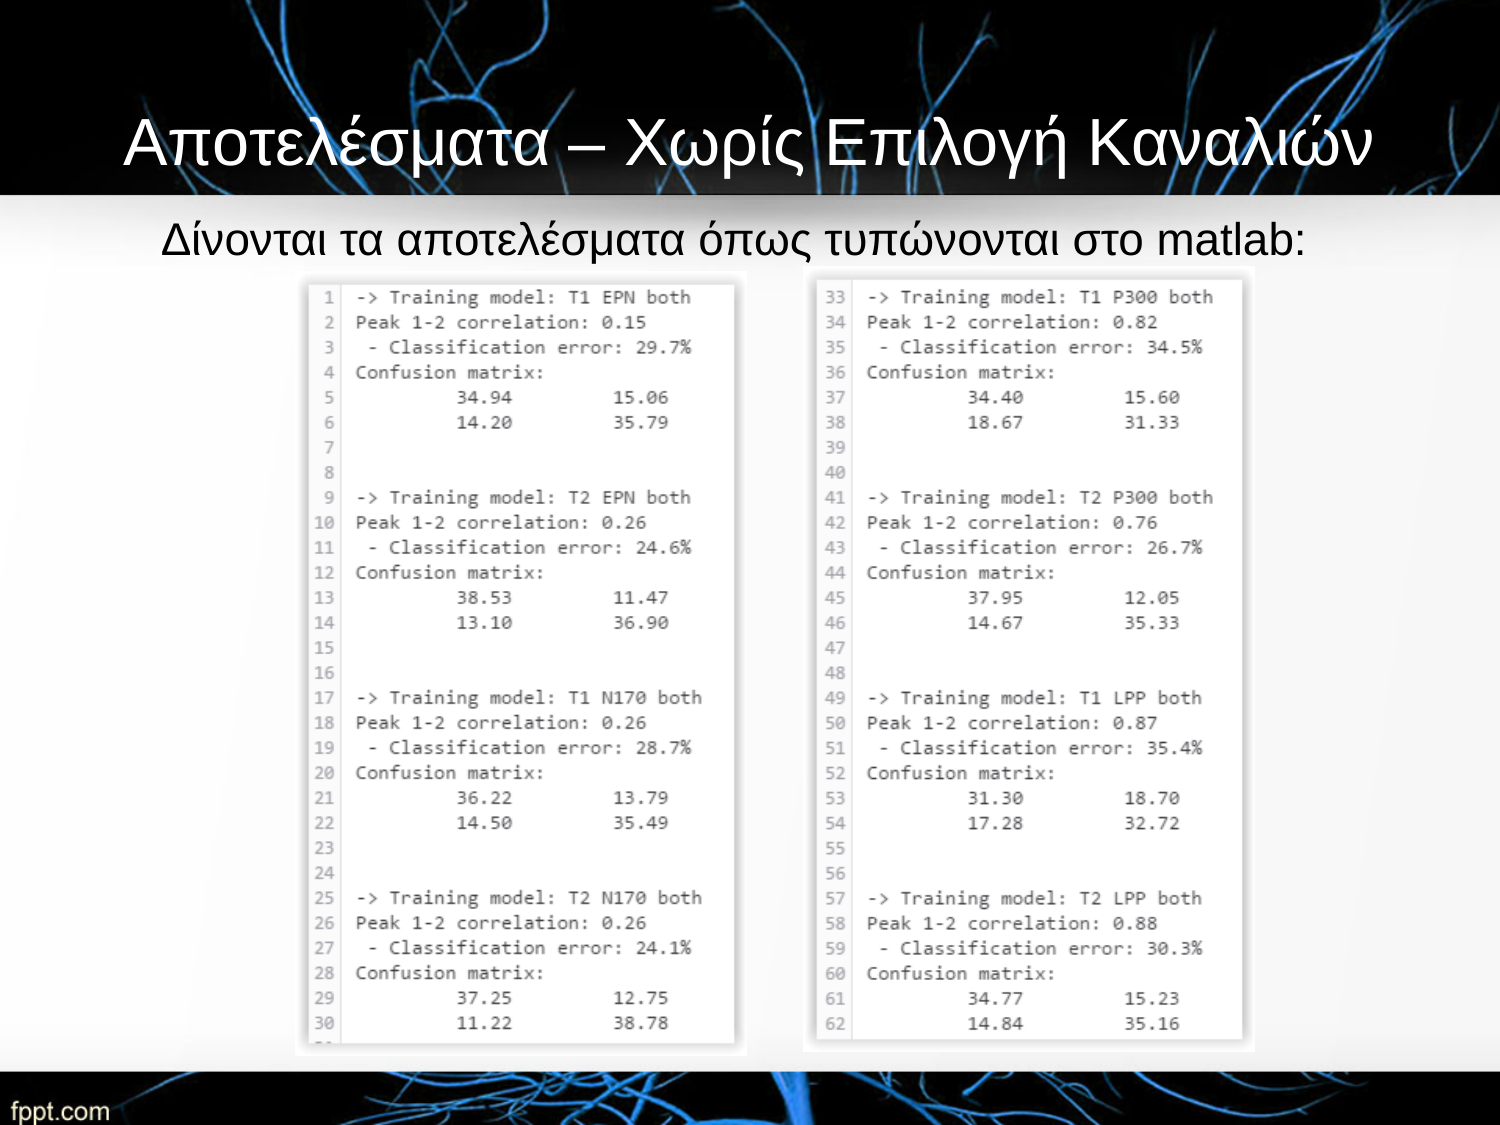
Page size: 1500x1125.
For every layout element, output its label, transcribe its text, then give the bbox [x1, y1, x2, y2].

picture [0, 0, 1500, 1125]
title Αποτελέσματα – Χωρίς Επιλογή Καναλιών [75, 45, 1425, 202]
list Δίνονται τα αποτελέσματα όπως τυπώνονται στο matlab: [75, 202, 1425, 945]
